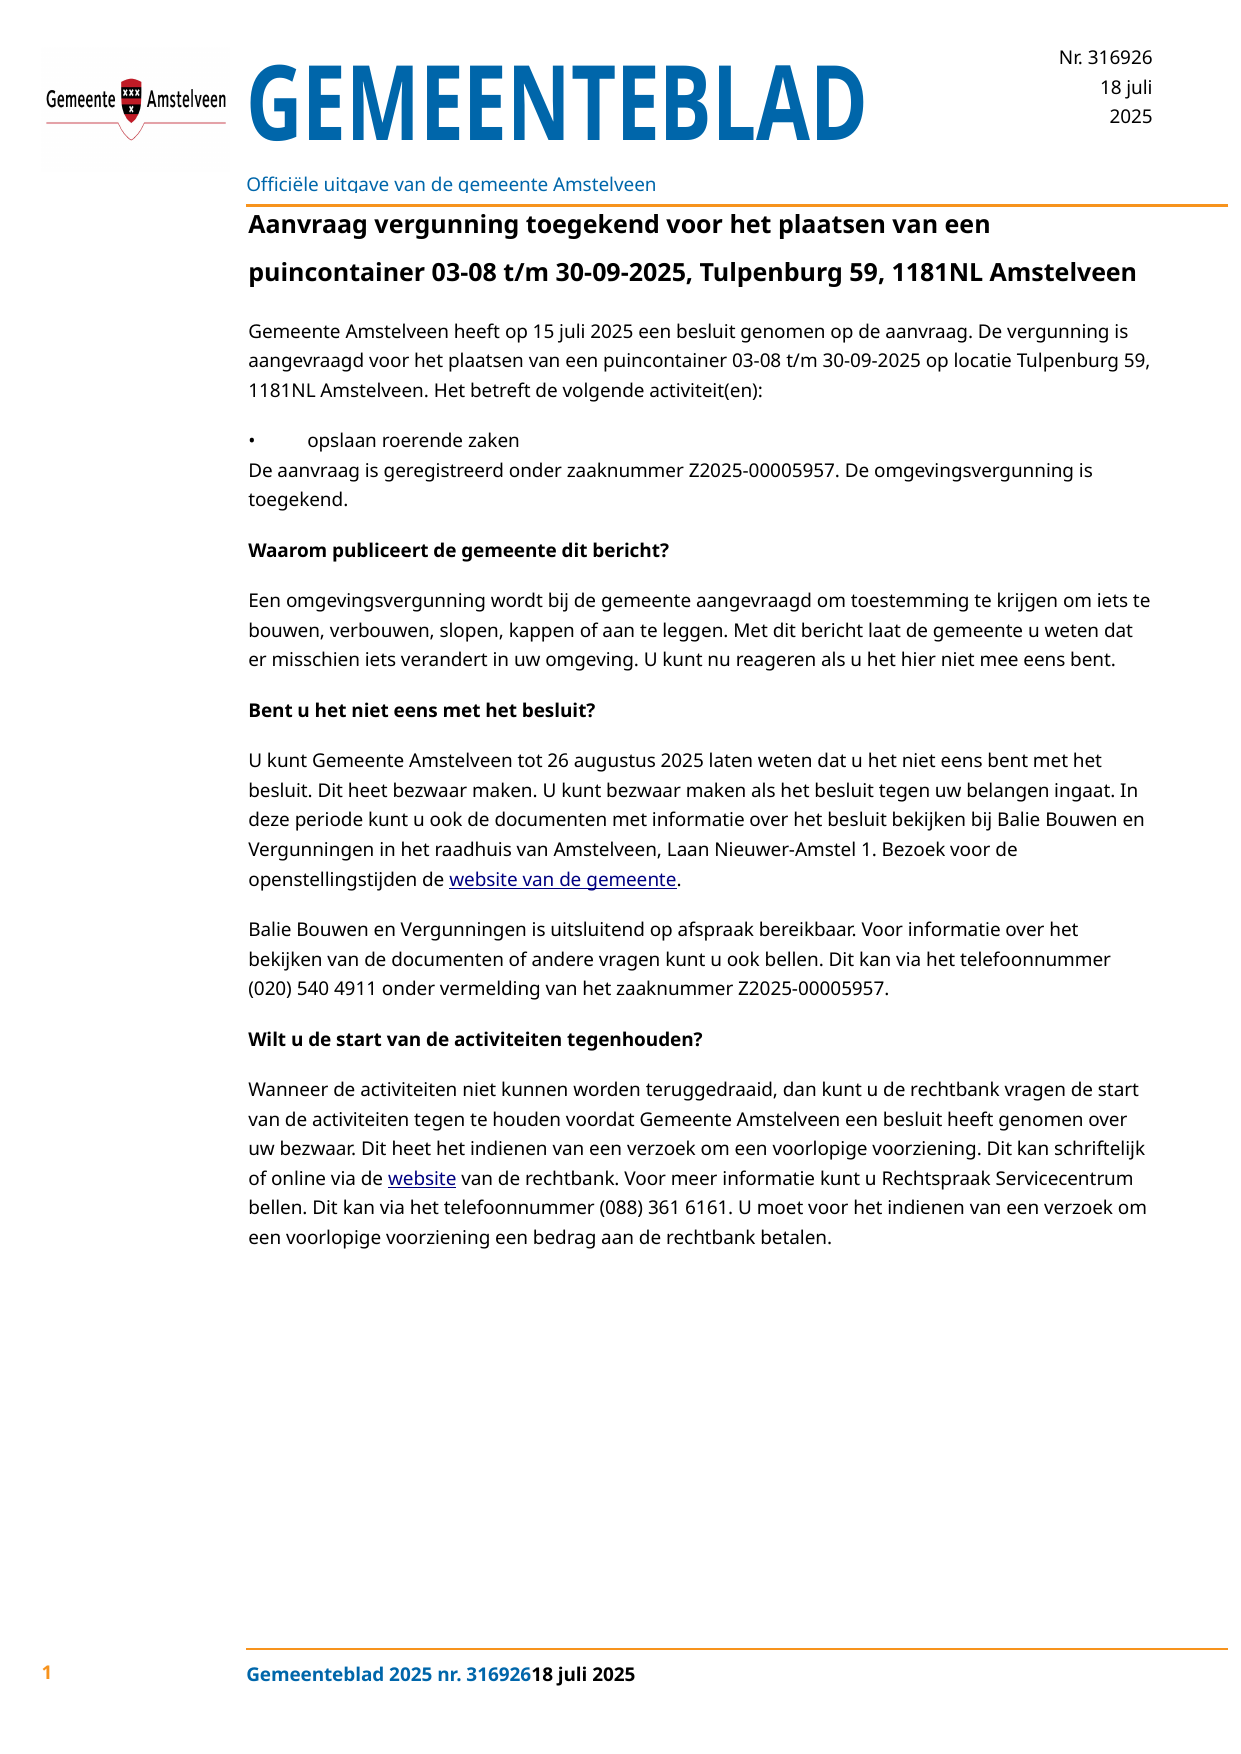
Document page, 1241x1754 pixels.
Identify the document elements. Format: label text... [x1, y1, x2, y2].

text Balie Bouwen en Vergunningen is uitsluitend op afspraak bereikbaar. Voor informatie over het bekijken van de documenten of andere vragen kunt u ook bellen. Dit kan via het telefoonnummer (020) 540 4911 onder vermelding van het zaaknummer Z2025-00005957. [248, 916, 1152, 1001]
text Een omgevingsvergunning wordt bij de gemeente aangevraagd om toestemming te krijgen om iets te bouwen, verbouwen, slopen, kappen of aan te leggen. Met dit bericht laat de gemeente u weten dat er misschien iets verandert in uw omgeving. U kunt nu reageren als u het hier niet mee eens bent. [248, 587, 1152, 672]
text Gemeente Amstelveen heeft op 15 juli 2025 een besluit genomen op de aanvraag. De vergunning is aangevraagd voor het plaatsen van een puincontainer 03-08 t/m 30-09-2025 op locatie Tulpenburg 59, 1181NL Amstelveen. Het betreft de volgende activiteit(en): [248, 318, 1152, 403]
text De aanvraag is geregistreerd onder zaaknummer Z2025-00005957. De omgevingsvergunning is toegekend. [248, 457, 1152, 512]
text Bent u het niet eens met het besluit? [248, 697, 1152, 723]
text U kunt Gemeente Amstelveen tot 26 augustus 2025 laten weten dat u het niet eens bent met het besluit. Dit heet bezwaar maken. U kunt bezwaar maken als het besluit tegen uw belangen ingaat. In deze periode kunt u ook de documenten met informatie over het besluit bekijken bij Balie Bouwen en Vergunningen in het raadhuis van Amstelveen, Laan Nieuwer-Amstel 1. Bezoek voor de openstellingstijden de website van de gemeente. [248, 747, 1152, 892]
text Wilt u de start van de activiteiten tegenhouden? [248, 1026, 1152, 1052]
picture [41, 47, 231, 172]
list opslaan roerende zaken [248, 427, 1152, 453]
text Aanvraag vergunning toegekend voor het plaatsen van een puincontainer 03-08 t/m 30-09-2025, Tulpenburg 59, 1181NL Amstelveen [248, 207, 1152, 288]
text Wanneer de activiteiten niet kunnen worden teruggedraaid, dan kunt u de rechtbank vragen de start van de activiteiten tegen te houden voordat Gemeente Amstelveen een besluit heeft genomen over uw bezwaar. Dit heet het indienen van een verzoek om een voorlopige voorziening. Dit kan schriftelijk of online via de website van de rechtbank. Voor meer informatie kunt u Rechtspraak Servicecentrum bellen. Dit kan via het telefoonnummer (088) 361 6161. U moet voor het indienen van een verzoek om een voorlopige voorziening een bedrag aan de rechtbank betalen. [248, 1076, 1152, 1250]
text Waarom publiceert de gemeente dit bericht? [248, 537, 1152, 563]
